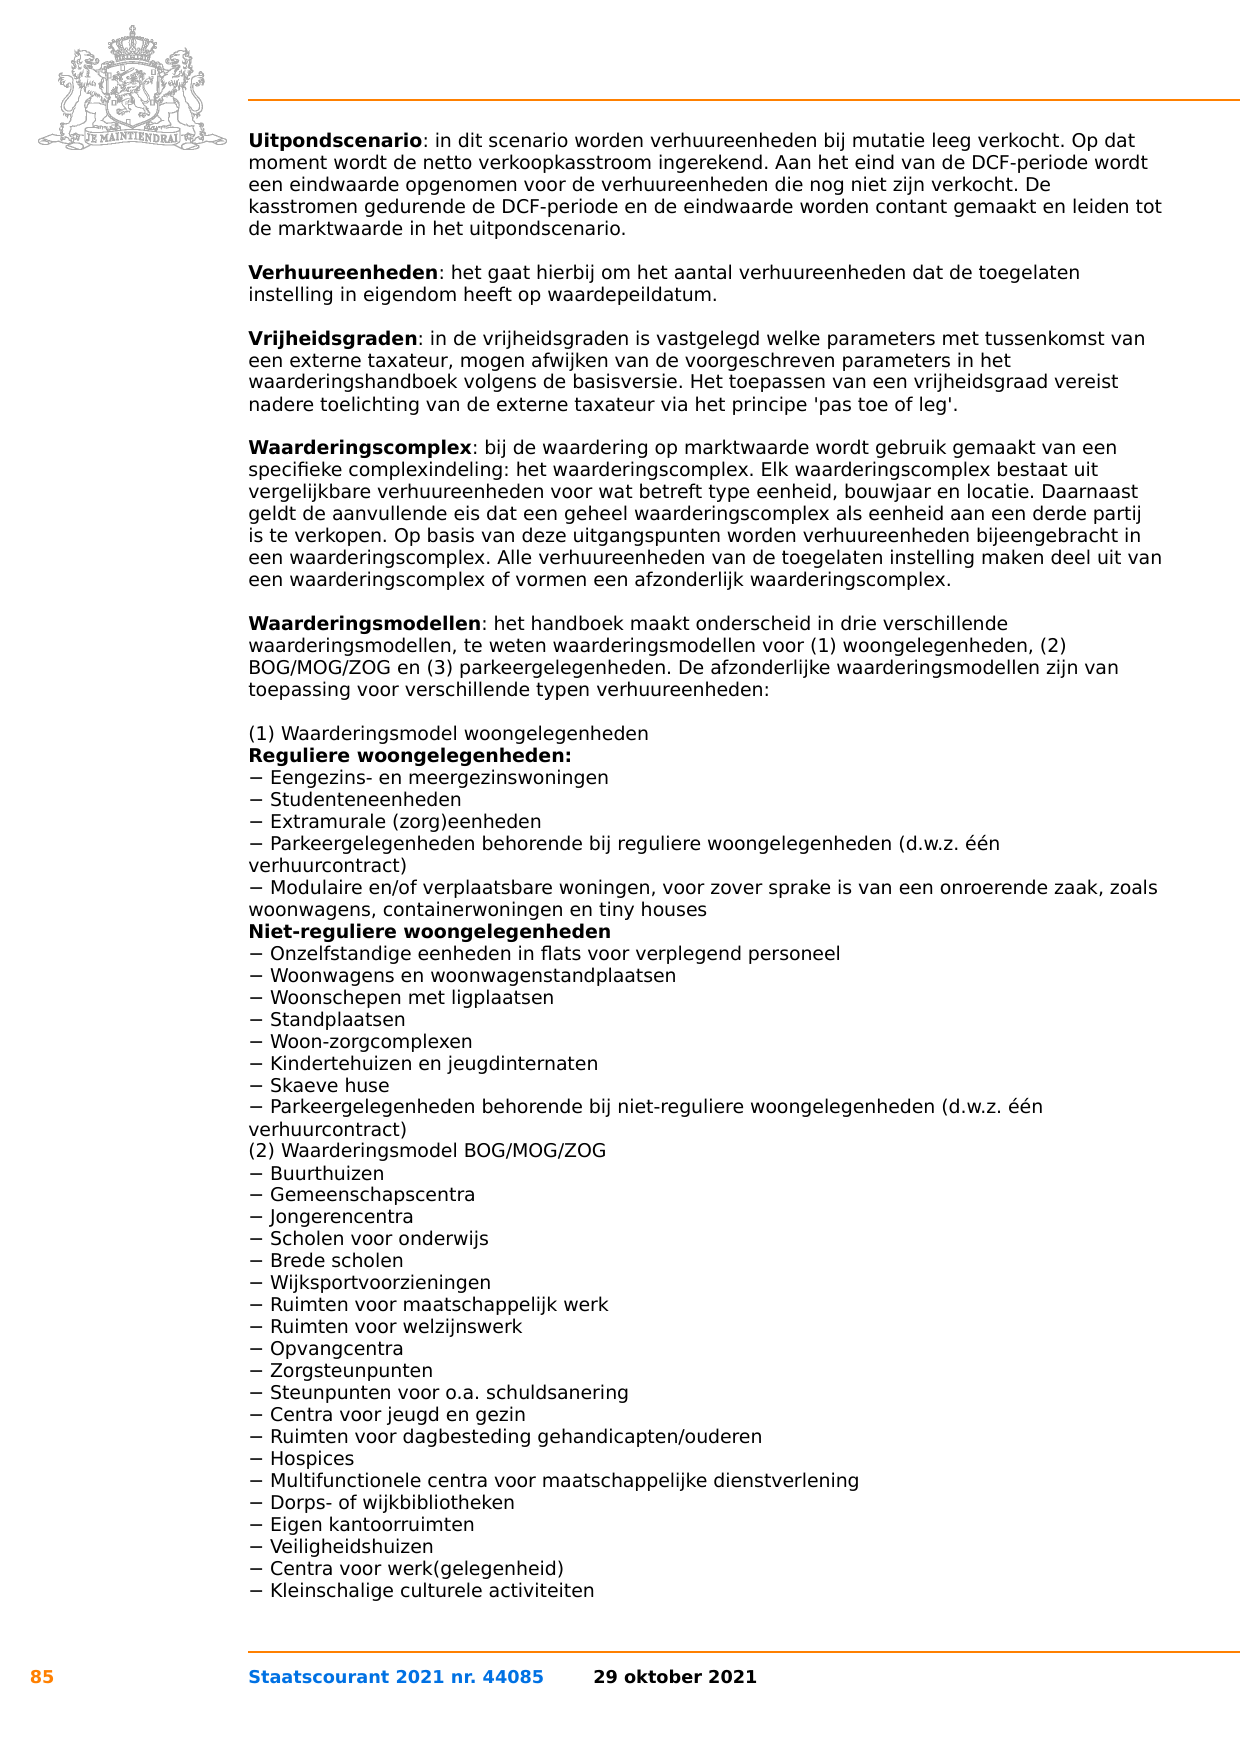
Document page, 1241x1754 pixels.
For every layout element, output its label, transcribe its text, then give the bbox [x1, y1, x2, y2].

text − Skaeve huse [248, 1074, 1163, 1096]
text − Eengezins- en meergezinswoningen [248, 767, 1163, 789]
text − Onzelfstandige eenheden in flats voor verplegend personeel [248, 943, 1163, 964]
text − Woonwagens en woonwagenstandplaatsen [248, 964, 1163, 987]
text − Eigen kantoorruimten [248, 1514, 1163, 1536]
text − Parkeergelegenheden behorende bij reguliere woongelegenheden (d.w.z. één verhuurcontract) [248, 833, 1163, 877]
text − Ruimten voor dagbesteding gehandicapten/ouderen [248, 1426, 1163, 1448]
text Niet-reguliere woongelegenheden [248, 921, 1163, 943]
text − Parkeergelegenheden behorende bij niet-reguliere woongelegenheden (d.w.z. één verhuurcontract) [248, 1096, 1163, 1140]
text − Centra voor jeugd en gezin [248, 1404, 1163, 1426]
text − Woon-zorgcomplexen [248, 1031, 1163, 1052]
text − Woonschepen met ligplaatsen [248, 987, 1163, 1008]
text − Gemeenschapscentra [248, 1184, 1163, 1206]
text − Dorps- of wijkbibliotheken [248, 1492, 1163, 1514]
text − Ruimten voor maatschappelijk werk [248, 1294, 1163, 1316]
text Waarderingsmodellen: het handboek maakt onderscheid in drie verschillende waarderingsmodellen, te weten waarderingsmodellen voor (1) woongelegenheden, (2) BOG/MOG/ZOG en (3) parkeergelegenheden. De afzonderlijke waarderingsmodellen zijn van toepassing voor verschillende typen verhuureenheden: [248, 613, 1163, 701]
text Uitpondscenario: in dit scenario worden verhuureenheden bij mutatie leeg verkocht. Op dat moment wordt de netto verkoopkasstroom ingerekend. Aan het eind van de DCF-periode wordt een eindwaarde opgenomen voor de verhuureenheden die nog niet zijn verkocht. De kasstromen gedurende de DCF-periode en de eindwaarde worden contant gemaakt en leiden tot de marktwaarde in het uitpondscenario. [248, 130, 1163, 240]
text Reguliere woongelegenheden: [248, 745, 1163, 767]
text − Brede scholen [248, 1250, 1163, 1272]
text − Jongerencentra [248, 1206, 1163, 1228]
text − Opvangcentra [248, 1338, 1163, 1360]
text − Steunpunten voor o.a. schuldsanering [248, 1382, 1163, 1404]
text − Buurthuizen [248, 1162, 1163, 1184]
text − Centra voor werk(gelegenheid) [248, 1558, 1163, 1580]
text (1) Waarderingsmodel woongelegenheden [248, 723, 1163, 745]
text − Wijksportvoorzieningen [248, 1272, 1163, 1294]
picture [38, 25, 227, 150]
text Verhuureenheden: het gaat hierbij om het aantal verhuureenheden dat de toegelaten instelling in eigendom heeft op waardepeildatum. [248, 262, 1163, 306]
text Waarderingscomplex: bij de waardering op marktwaarde wordt gebruik gemaakt van een specifieke complexindeling: het waarderingscomplex. Elk waarderingscomplex bestaat uit vergelijkbare verhuureenheden voor wat betreft type eenheid, bouwjaar en locatie. Daarnaast geldt de aanvullende eis dat een geheel waarderingscomplex als eenheid aan een derde partij is te verkopen. Op basis van deze uitgangspunten worden verhuureenheden bijeengebracht in een waarderingscomplex. Alle verhuureenheden van de toegelaten instelling maken deel uit van een waarderingscomplex of vormen een afzonderlijk waarderingscomplex. [248, 437, 1163, 591]
text − Extramurale (zorg)eenheden [248, 811, 1163, 833]
text Vrijheidsgraden: in de vrijheidsgraden is vastgelegd welke parameters met tussenkomst van een externe taxateur, mogen afwijken van de voorgeschreven parameters in het waarderingshandboek volgens de basisversie. Het toepassen van een vrijheidsgraad vereist nadere toelichting van de externe taxateur via het principe 'pas toe of leg'. [248, 327, 1163, 415]
text − Modulaire en/of verplaatsbare woningen, voor zover sprake is van een onroerende zaak, zoals woonwagens, containerwoningen en tiny houses [248, 877, 1163, 921]
text − Hospices [248, 1448, 1163, 1470]
text − Veiligheidshuizen [248, 1536, 1163, 1558]
text − Studenteneenheden [248, 789, 1163, 811]
text − Ruimten voor welzijnswerk [248, 1316, 1163, 1338]
text − Standplaatsen [248, 1008, 1163, 1031]
text − Kindertehuizen en jeugdinternaten [248, 1052, 1163, 1074]
text − Scholen voor onderwijs [248, 1228, 1163, 1250]
text − Multifunctionele centra voor maatschappelijke dienstverlening [248, 1470, 1163, 1492]
text (2) Waarderingsmodel BOG/MOG/ZOG [248, 1140, 1163, 1162]
text − Zorgsteunpunten [248, 1360, 1163, 1382]
text − Kleinschalige culturele activiteiten [248, 1580, 1163, 1602]
